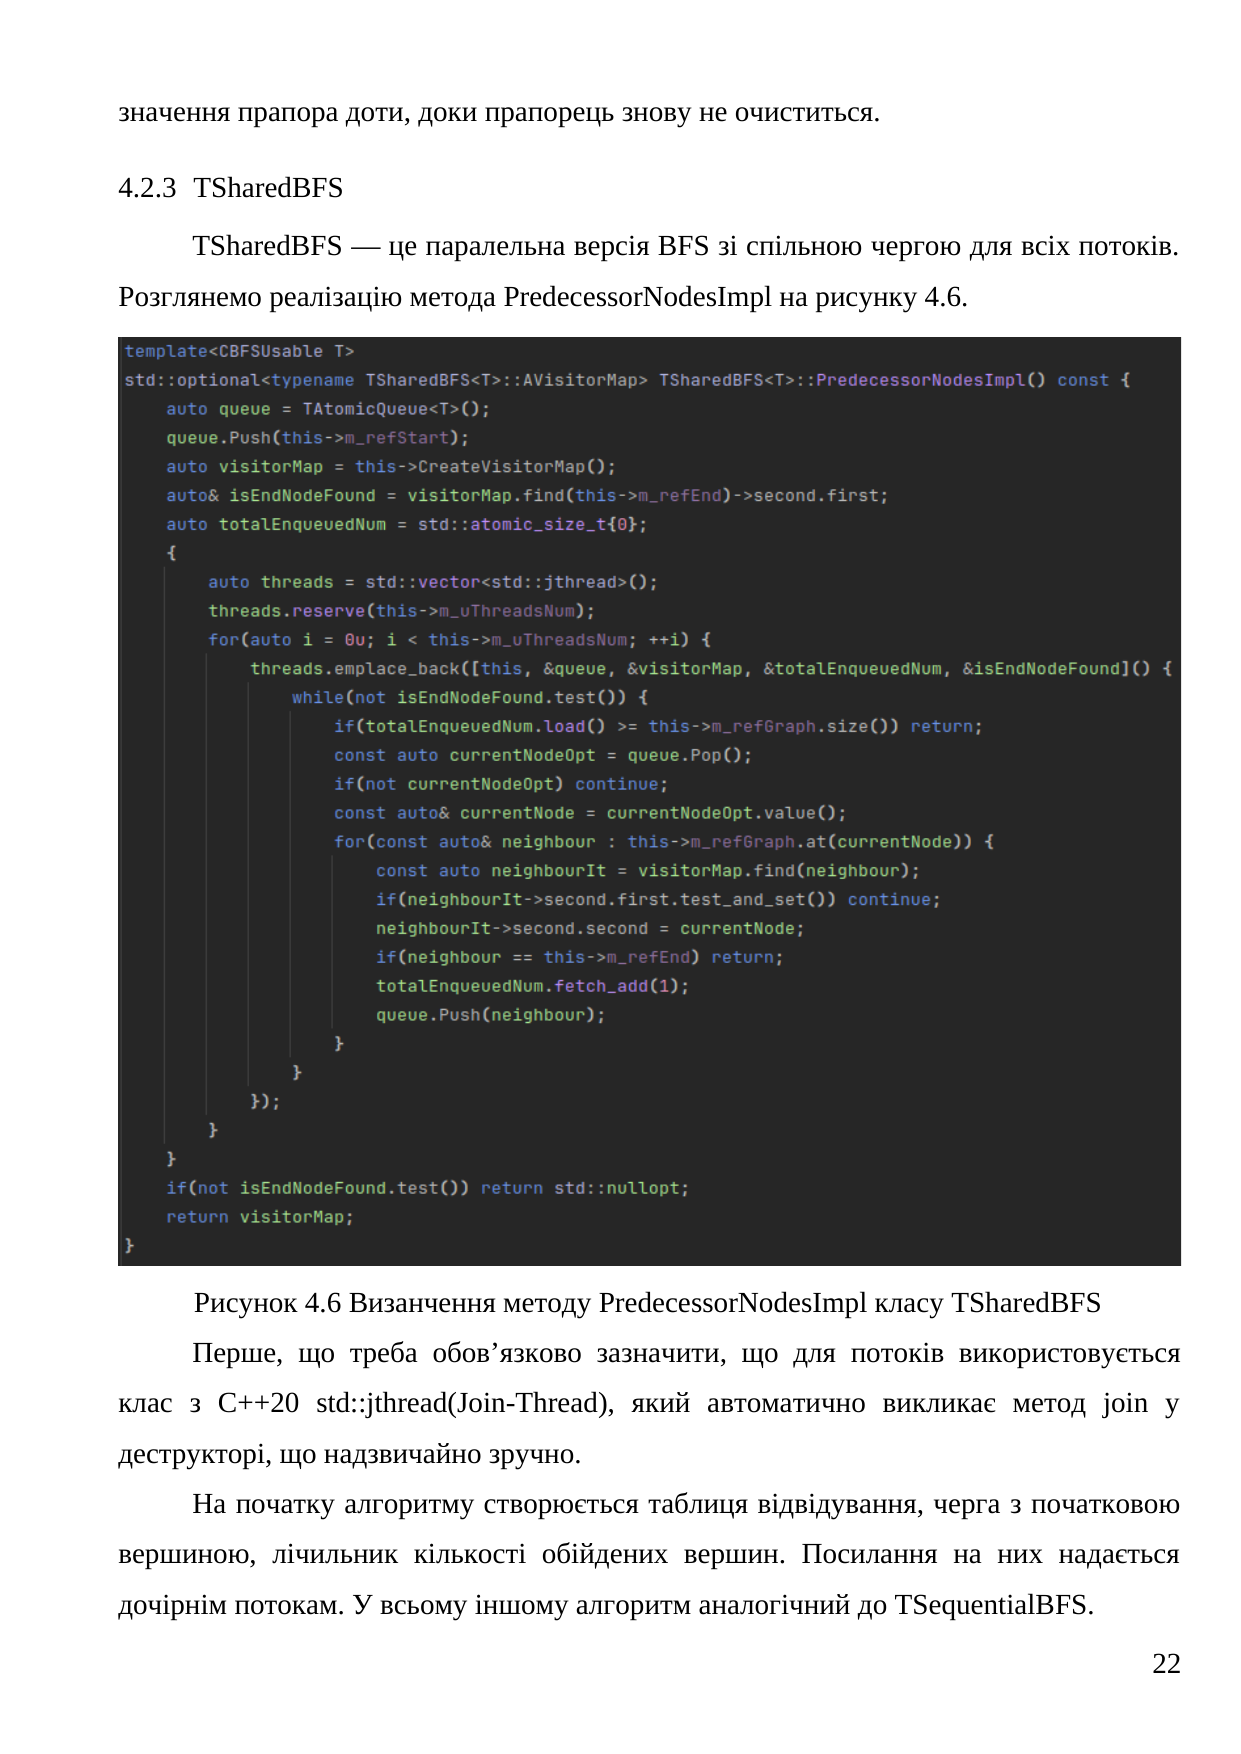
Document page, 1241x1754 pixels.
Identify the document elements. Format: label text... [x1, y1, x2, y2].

list Визанчення методу PredecessorNodesImpl класу TSharedBFS [118, 1266, 1181, 1318]
text Перше, що треба обов’язково зазначити, що для потоків використовується клас з C++20 std::jthread(Join-Thread), який автоматично викликає метод join у деструкторі, що надзвичайно зручно. [118, 1335, 1181, 1469]
text значення прапора доти, доки прапорець знову не очиститься. [118, 94, 1181, 128]
picture [118, 337, 1182, 1266]
list [118, 329, 1181, 337]
text На початку алгоритму створюється таблиця відвідування, черга з початковою вершиною, лічильник кількості обійдених вершин. Посилання на них надається дочірнім потокам. У всьому іншому алгоритм аналогічний до TSequentialBFS. [118, 1486, 1181, 1620]
subtitle TSharedBFS [118, 170, 1181, 203]
text TSharedBFS — це паралельна версія BFS зі спільною чергою для всіх потоків. Розглянемо реалізацію метода PredecessorNodesImpl на рисунку 4.6. [118, 228, 1181, 312]
